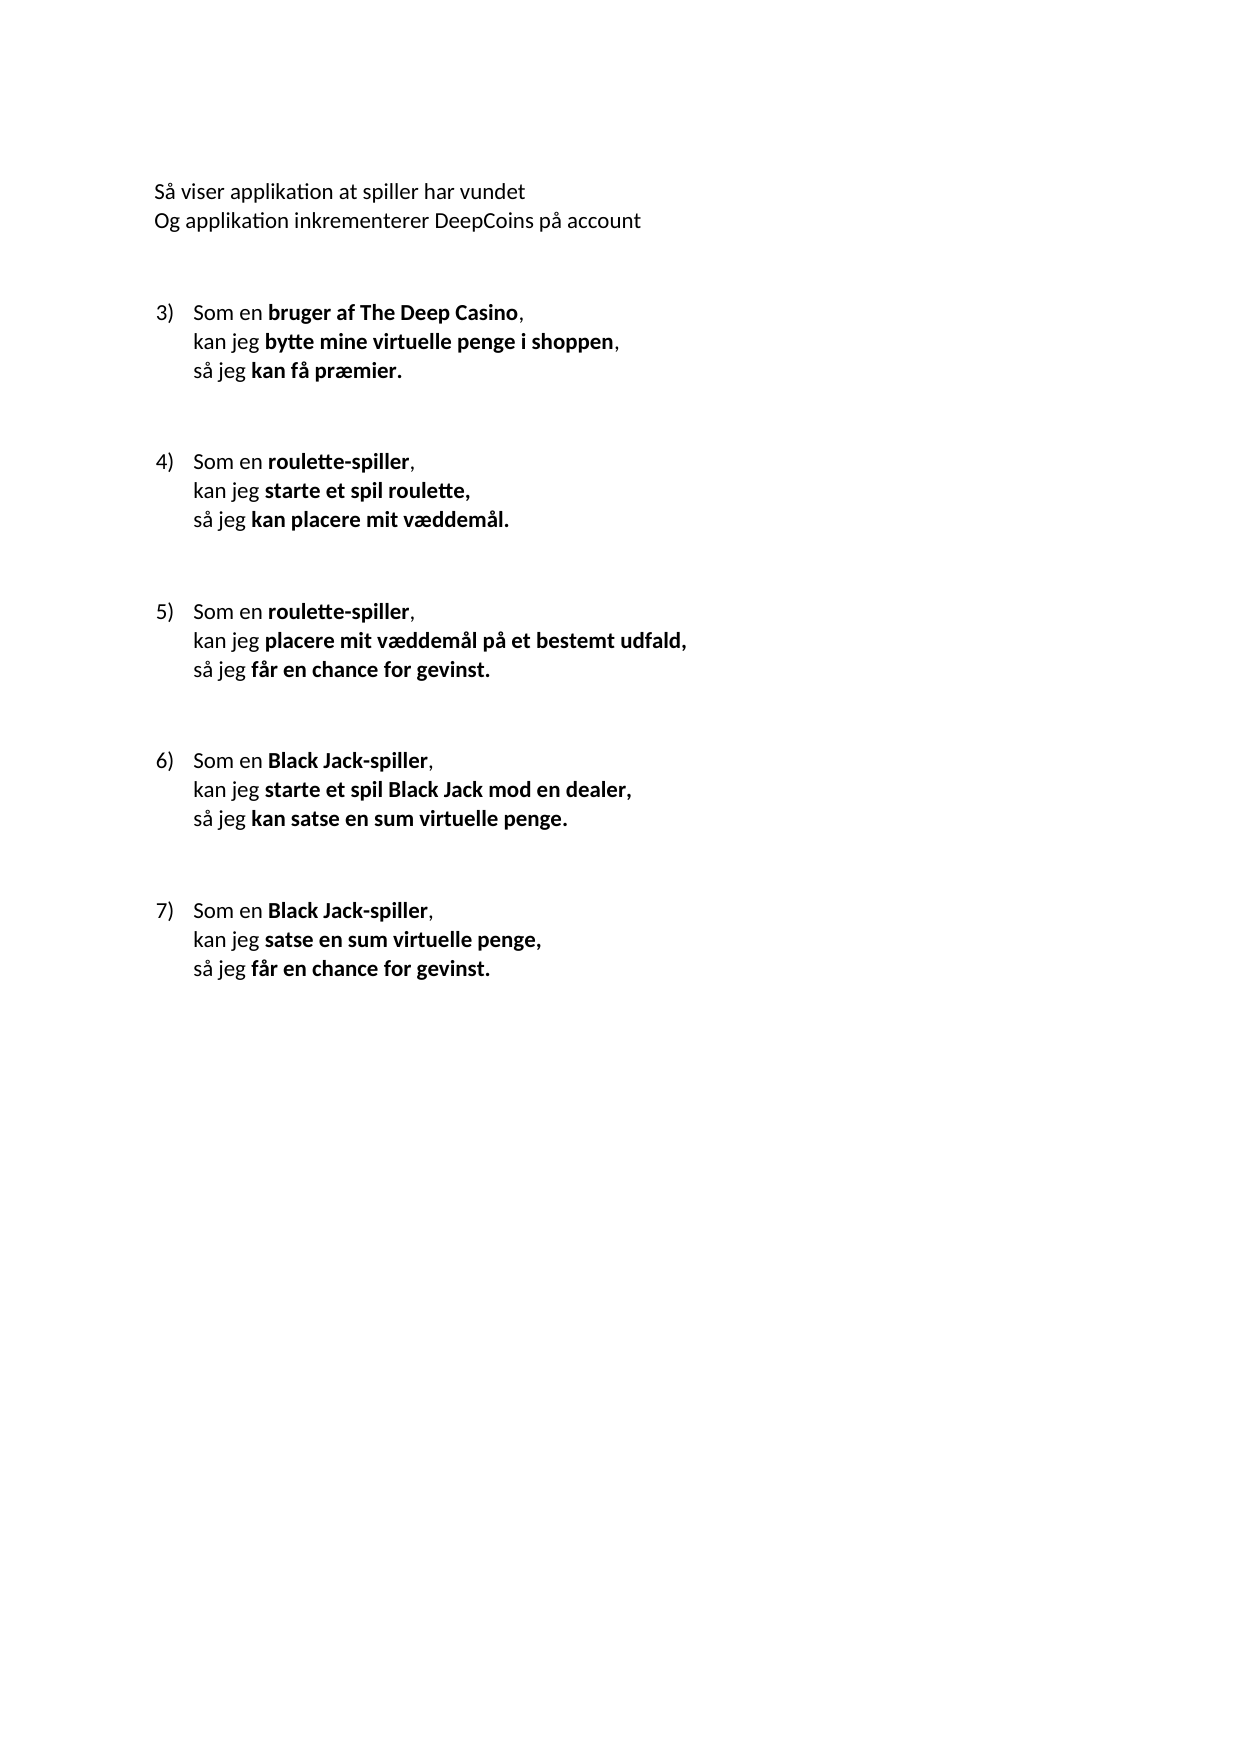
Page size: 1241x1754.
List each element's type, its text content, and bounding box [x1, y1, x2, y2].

list Som en Black Jack-spiller, kan jeg satse en sum virtuelle penge, så jeg får en chance for gevinst. [156, 896, 1122, 982]
list Som en roulette-spiller, kan jeg placere mit væddemål på et bestemt udfald, så jeg får en chance for gevinst. [156, 597, 1122, 683]
text Så viser applikation at spiller har vundet Og applikation inkrementerer DeepCoins på account [118, 177, 1122, 234]
list Som en roulette-spiller, kan jeg starte et spil roulette, så jeg kan placere mit væddemål. [156, 447, 1122, 533]
list Som en bruger af The Deep Casino, kan jeg bytte mine virtuelle penge i shoppen, så jeg kan få præmier. [156, 298, 1122, 384]
list Som en Black Jack-spiller, kan jeg starte et spil Black Jack mod en dealer, så jeg kan satse en sum virtuelle penge. [156, 746, 1122, 833]
